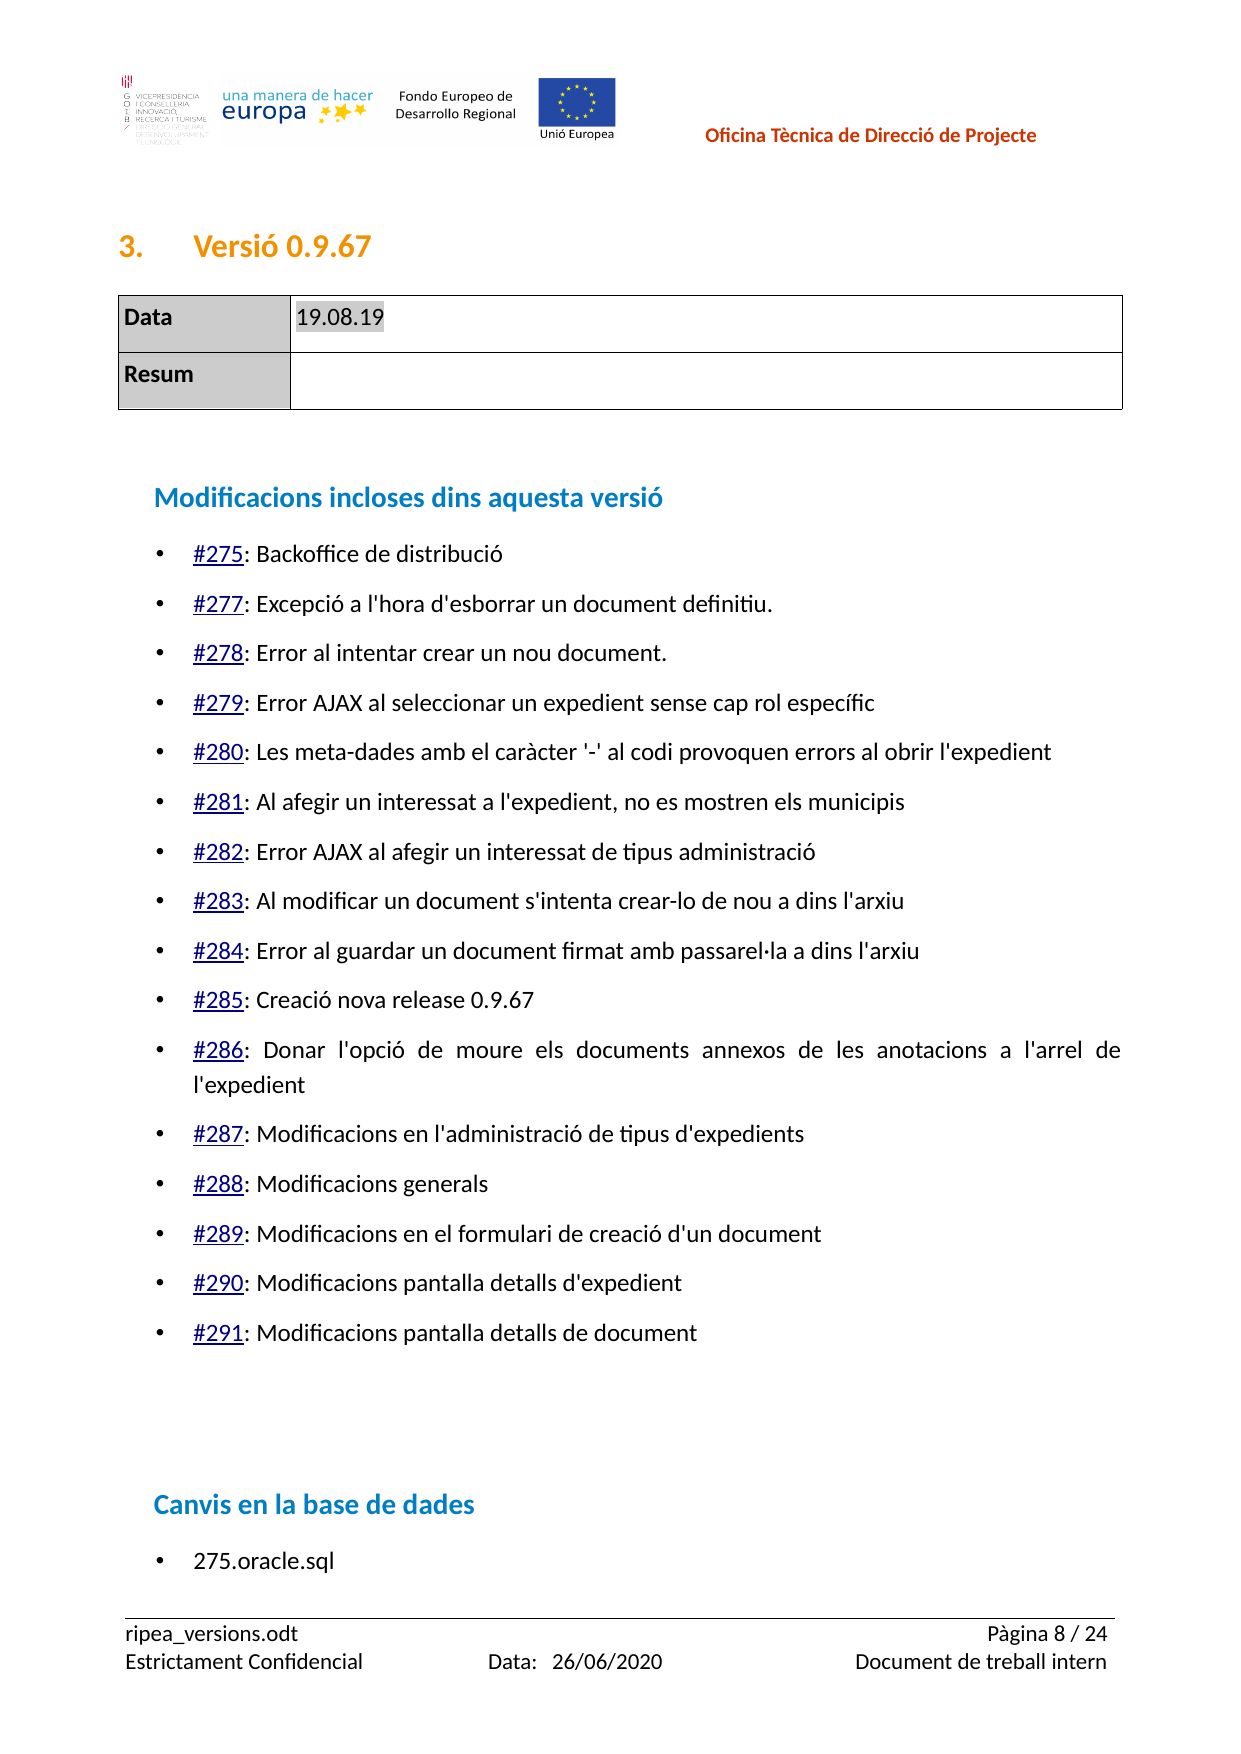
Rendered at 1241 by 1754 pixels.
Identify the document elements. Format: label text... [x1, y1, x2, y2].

subtitle Canvis en la base de dades [153, 1486, 1122, 1522]
list #287: Modificacions en l'administració de tipus d'expedients [156, 1118, 1122, 1149]
list #275: Backoffice de distribució [156, 538, 1122, 569]
list #282: Error AJAX al afegir un interessat de tipus administració [156, 836, 1122, 866]
picture [118, 73, 213, 147]
list #280: Les meta-dades amb el caràcter '-' al codi provoquen errors al obrir l'expedient [156, 736, 1122, 767]
subtitle Modificacions incloses dins aquesta versió [153, 479, 1122, 514]
list #289: Modificacions en el formulari de creació d'un document [156, 1218, 1122, 1248]
list #279: Error AJAX al seleccionar un expedient sense cap rol específic [156, 687, 1122, 717]
list 275.oracle.sql [156, 1546, 1122, 1576]
table_header 19.08.19 [291, 296, 1122, 352]
list #283: Al modificar un document s'intenta crear-lo de nou a dins l'arxiu [156, 885, 1122, 916]
table_header Data [119, 296, 290, 352]
list #277: Excepció a l'hora d'esborrar un document definitiu. [156, 588, 1122, 618]
table_cell Resum [119, 353, 290, 408]
list #290: Modificacions pantalla detalls d'expedient [156, 1267, 1122, 1298]
list #284: Error al guardar un document firmat amb passarel·la a dins l'arxiu [156, 935, 1122, 965]
list #286: Donar l'opció de moure els documents annexos de les anotacions a l'arrel de l'expedient [156, 1034, 1122, 1099]
list #281: Al afegir un interessat a l'expedient, no es mostren els municipis [156, 786, 1122, 817]
subtitle Versió 0.9.67 [118, 225, 1122, 266]
table_cell [291, 353, 1122, 408]
list #278: Error al intentar crear un nou document. [156, 637, 1122, 668]
picture [219, 73, 621, 147]
list #288: Modificacions generals [156, 1168, 1122, 1199]
list #285: Creació nova release 0.9.67 [156, 984, 1122, 1015]
list #291: Modificacions pantalla detalls de document [156, 1317, 1122, 1347]
